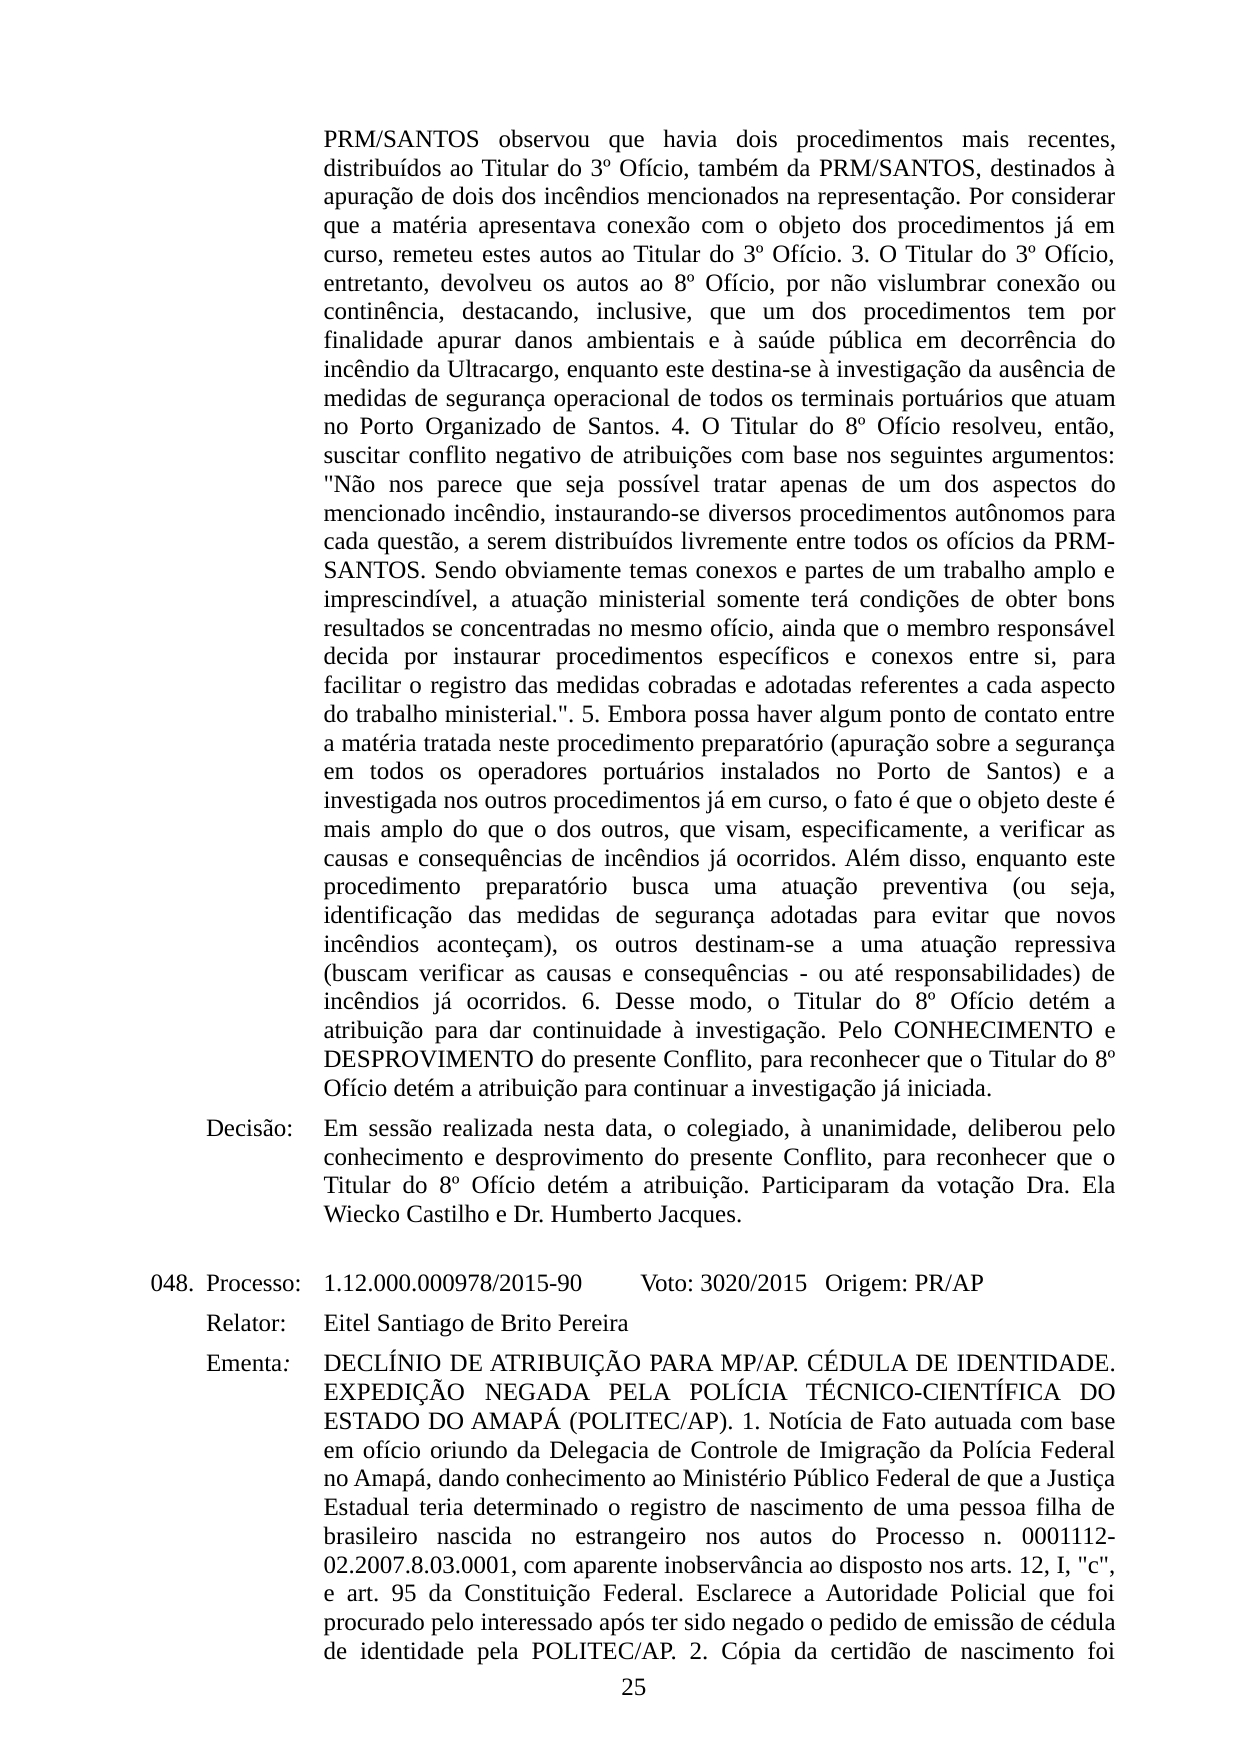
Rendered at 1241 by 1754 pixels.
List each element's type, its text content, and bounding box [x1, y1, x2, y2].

table_cell Eitel Santiago de Brito Pereira [318, 1303, 1122, 1343]
table_header Origem: PR/AP [819, 1262, 1122, 1302]
table_cell Ementa: [200, 1343, 318, 1670]
table_cell [145, 1107, 200, 1233]
table_cell [200, 118, 318, 1107]
table_cell [145, 118, 200, 1107]
table_header Processo: [200, 1262, 318, 1302]
table_cell PRM/SANTOS observou que havia dois procedimentos mais recentes, distribuídos ao Titular do 3º Ofício, também da PRM/SANTOS, destinados à apuração de dois dos incêndios mencionados na representação. Por considerar que a matéria apresentava conexão com o objeto dos procedimentos já em curso, remeteu estes autos ao Titular do 3º Ofício. 3. O Titular do 3º Ofício, entretanto, devolveu os autos ao 8º Ofício, por não vislumbrar conexão ou continência, destacando, inclusive, que um dos procedimentos tem por finalidade apurar danos ambientais e à saúde pública em decorrência do incêndio da Ultracargo, enquanto este destina-se à investigação da ausência de medidas de segurança operacional de todos os terminais portuários que atuam no Porto Organizado de Santos. 4. O Titular do 8º Ofício resolveu, então, suscitar conflito negativo de atribuições com base nos seguintes argumentos: "Não nos parece que seja possível tratar apenas de um dos aspectos do mencionado incêndio, instaurando-se diversos procedimentos autônomos para cada questão, a serem distribuídos livremente entre todos os ofícios da PRM-SANTOS. Sendo obviamente temas conexos e partes de um trabalho amplo e imprescindível, a atuação ministerial somente terá condições de obter bons resultados se concentradas no mesmo ofício, ainda que o membro responsável decida por instaurar procedimentos específicos e conexos entre si, para facilitar o registro das medidas cobradas e adotadas referentes a cada aspecto do trabalho ministerial.". 5. Embora possa haver algum ponto de contato entre a matéria tratada neste procedimento preparatório (apuração sobre a segurança em todos os operadores portuários instalados no Porto de Santos) e a investigada nos outros procedimentos já em curso, o fato é que o objeto deste é mais amplo do que o dos outros, que visam, especificamente, a verificar as causas e consequências de incêndios já ocorridos. Além disso, enquanto este procedimento preparatório busca uma atuação preventiva (ou seja, identificação das medidas de segurança adotadas para evitar que novos incêndios aconteçam), os outros destinam-se a uma atuação repressiva (buscam verificar as causas e consequências - ou até responsabilidades) de incêndios já ocorridos. 6. Desse modo, o Titular do 8º Ofício detém a atribuição para dar continuidade à investigação. Pelo CONHECIMENTO e DESPROVIMENTO do presente Conflito, para reconhecer que o Titular do 8º Ofício detém a atribuição para continuar a investigação já iniciada. [318, 118, 1122, 1107]
table_cell [145, 1343, 200, 1670]
table_header Voto: 3020/2015 [635, 1262, 819, 1302]
table_header 1.12.000.000978/2015-90 [318, 1262, 634, 1302]
table_cell Decisão: [200, 1107, 318, 1233]
table_cell Relator: [200, 1303, 318, 1343]
table_cell DECLÍNIO DE ATRIBUIÇÃO PARA MP/AP. CÉDULA DE IDENTIDADE. EXPEDIÇÃO NEGADA PELA POLÍCIA TÉCNICO-CIENTÍFICA DO ESTADO DO AMAPÁ (POLITEC/AP). 1. Notícia de Fato autuada com base em ofício oriundo da Delegacia de Controle de Imigração da Polícia Federal no Amapá, dando conhecimento ao Ministério Público Federal de que a Justiça Estadual teria determinado o registro de nascimento de uma pessoa filha de brasileiro nascida no estrangeiro nos autos do Processo n. 0001112-02.2007.8.03.0001, com aparente inobservância ao disposto nos arts. 12, I, "c", e art. 95 da Constituição Federal. Esclarece a Autoridade Policial que foi procurado pelo interessado após ter sido negado o pedido de emissão de cédula de identidade pela POLITEC/AP. 2. Cópia da certidão de nascimento foi [318, 1343, 1122, 1670]
table_header 048. [145, 1262, 200, 1302]
table_cell [145, 1303, 200, 1343]
table_cell Em sessão realizada nesta data, o colegiado, à unanimidade, deliberou pelo conhecimento e desprovimento do presente Conflito, para reconhecer que o Titular do 8º Ofício detém a atribuição. Participaram da votação Dra. Ela Wiecko Castilho e Dr. Humberto Jacques. [318, 1107, 1122, 1233]
